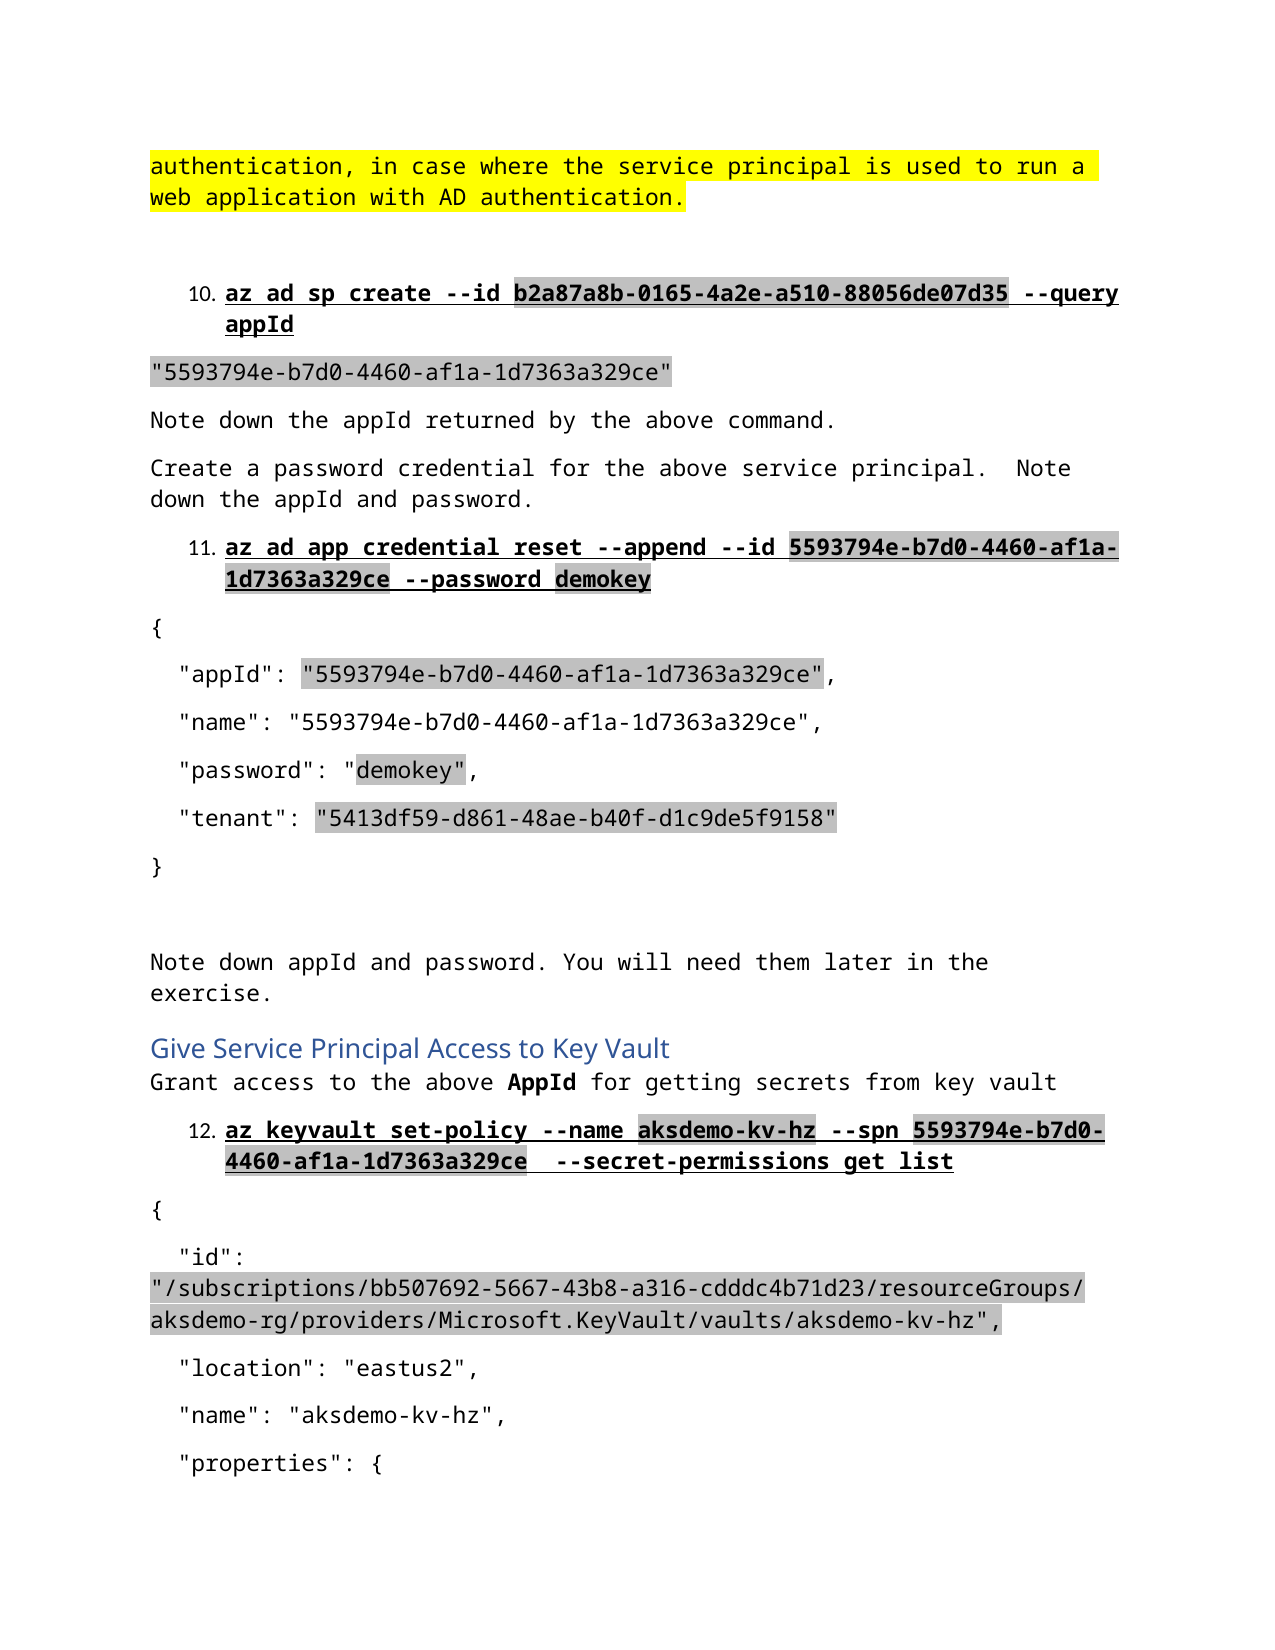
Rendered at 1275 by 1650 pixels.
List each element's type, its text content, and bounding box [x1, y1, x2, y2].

list az keyvault set-policy --name aksdemo-kv-hz --spn 5593794e-b7d0-4460-af1a-1d7363a329ce --secret-permissions get list [187, 1114, 1125, 1176]
list az ad sp create --id b2a87a8b-0165-4a2e-a510-88056de07d35 --query appId [187, 277, 1125, 339]
list az ad app credential reset --append --id 5593794e-b7d0-4460-af1a-1d7363a329ce --password demokey [187, 531, 1125, 594]
text "appId": "5593794e-b7d0-4460-af1a-1d7363a329ce", [150, 658, 1125, 689]
text "5593794e-b7d0-4460-af1a-1d7363a329ce" [150, 356, 1125, 387]
text Note down appId and password. You will need them later in the exercise. [150, 946, 1125, 1008]
text "tenant": "5413df59-d861-48ae-b40f-d1c9de5f9158" [150, 802, 1125, 833]
text "name": "aksdemo-kv-hz", [150, 1399, 1125, 1431]
text Create a password credential for the above service principal. Note down the appId and password. [150, 452, 1125, 514]
text { [150, 1193, 1125, 1224]
text Note down the appId returned by the above command. [150, 404, 1125, 435]
text "location": "eastus2", [150, 1351, 1125, 1383]
subtitle Give Service Principal Access to Key Vault [150, 1029, 1125, 1066]
text Grant access to the above AppId for getting secrets from key vault [150, 1066, 1125, 1097]
text } [150, 850, 1125, 881]
text { [150, 610, 1125, 642]
text authentication, in case where the service principal is used to run a web application with AD authentication. [150, 150, 1125, 212]
text "password": "demokey", [150, 754, 1125, 785]
text "properties": { [150, 1447, 1125, 1478]
text "name": "5593794e-b7d0-4460-af1a-1d7363a329ce", [150, 706, 1125, 737]
text "id": "/subscriptions/bb507692-5667-43b8-a316-cdddc4b71d23/resourceGroups/aksdemo-rg/providers/Microsoft.KeyVault/vaults/aksdemo-kv-hz", [150, 1241, 1125, 1335]
